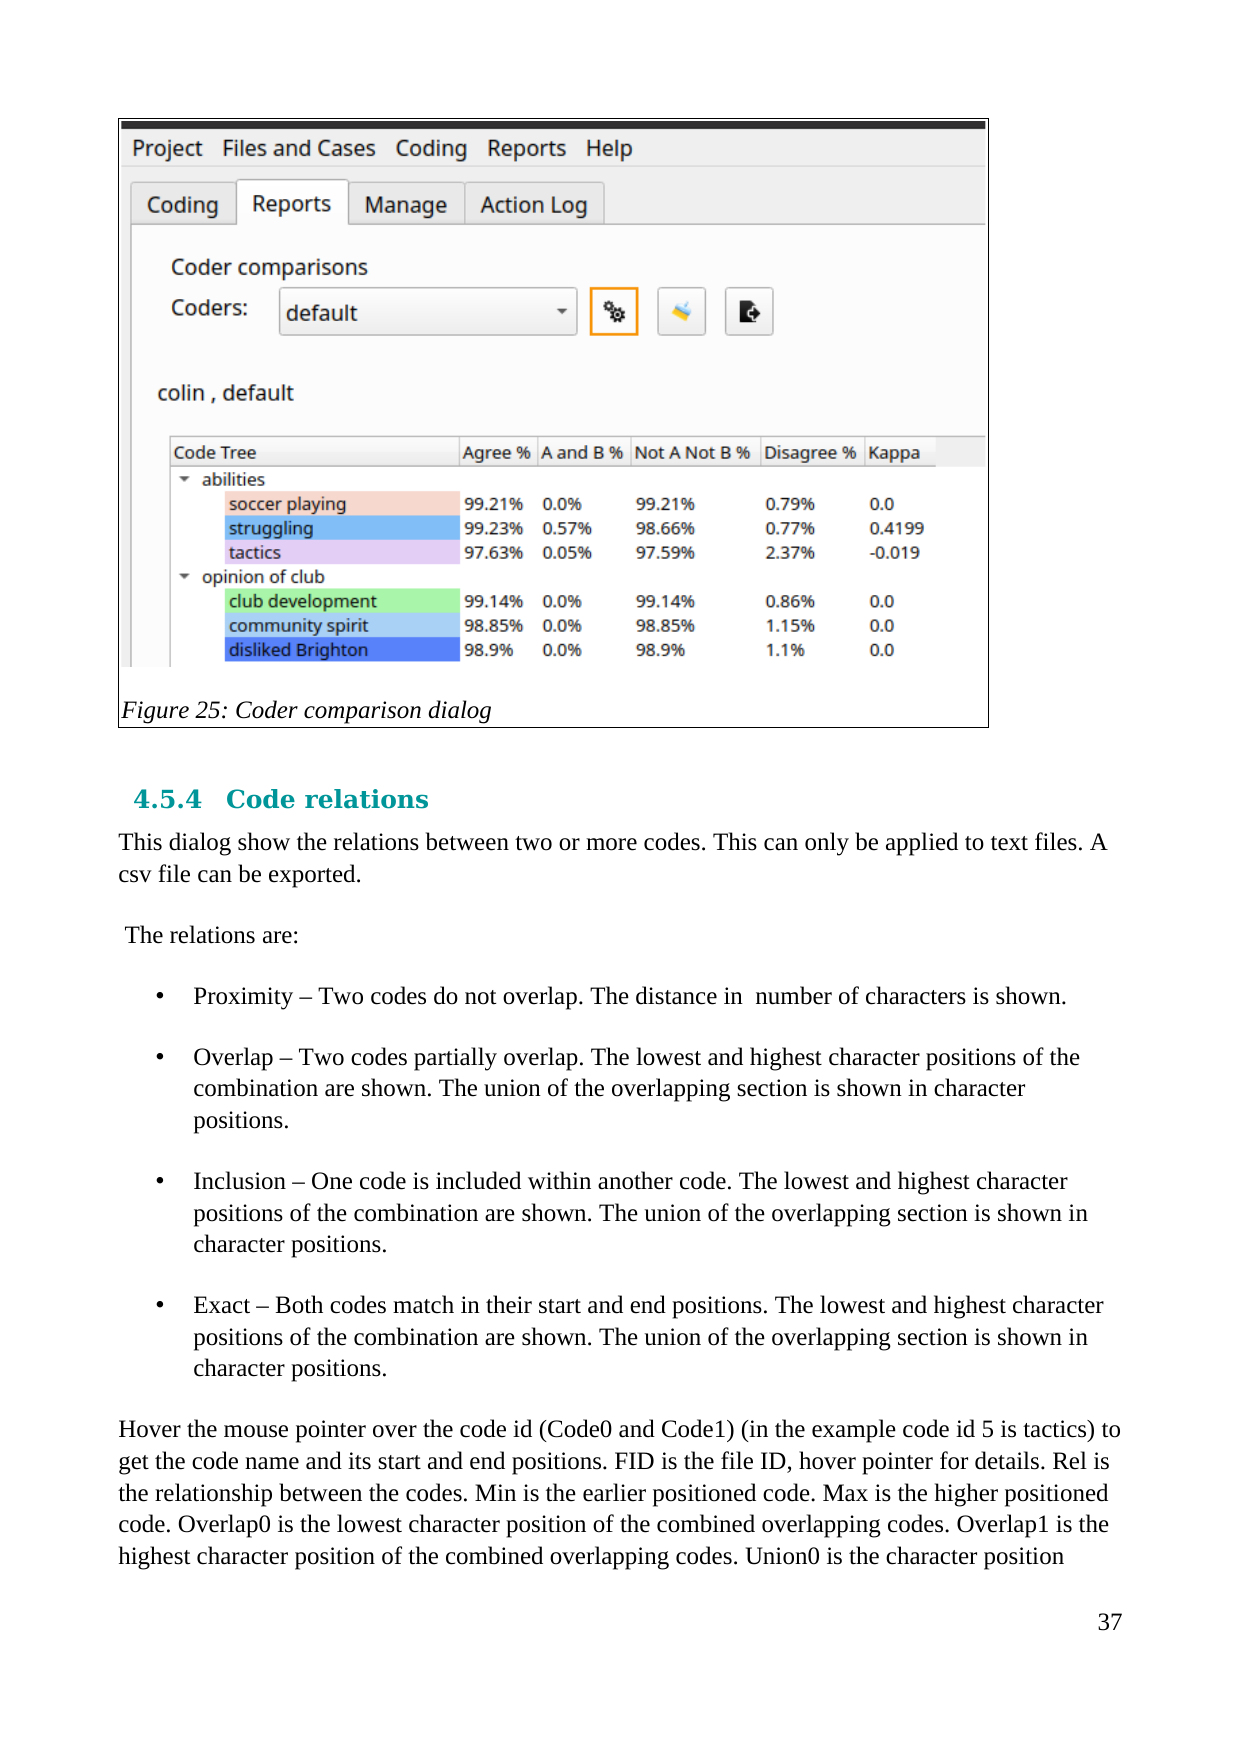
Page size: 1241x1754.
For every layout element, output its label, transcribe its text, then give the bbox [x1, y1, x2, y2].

text Figure 25: Coder comparison dialog [121, 667, 985, 724]
text Hover the mouse pointer over the code id (Code0 and Code1) (in the example code id 5 is tactics) to get the code name and its start and end positions. FID is the file ID, hover pointer for details. Rel is the relationship between the codes. Min is the earlier positioned code. Max is the higher positioned code. Overlap0 is the lowest character position of the combined overlapping codes. Overlap1 is the highest character position of the combined overlapping codes. Union0 is the character position [118, 1414, 1122, 1569]
list Exact – Both codes match in their start and end positions. The lowest and highest character positions of the combination are shown. The union of the overlapping section is shown in character positions. [156, 1290, 1122, 1382]
list Overlap – Two codes partially overlap. The lowest and highest character positions of the combination are shown. The union of the overlapping section is shown in character positions. [156, 1042, 1122, 1134]
picture [121, 121, 986, 667]
list Proximity – Two codes do not overlap. The distance in number of characters is shown. [156, 981, 1122, 1010]
subtitle Code relations [124, 786, 1122, 815]
text This dialog show the relations between two or more codes. This can only be applied to text files. A csv file can be exported. [118, 827, 1122, 888]
text The relations are: [118, 920, 1122, 949]
list Inclusion – One code is included within another code. The lowest and highest character positions of the combination are shown. The union of the overlapping section is shown in character positions. [156, 1166, 1122, 1258]
